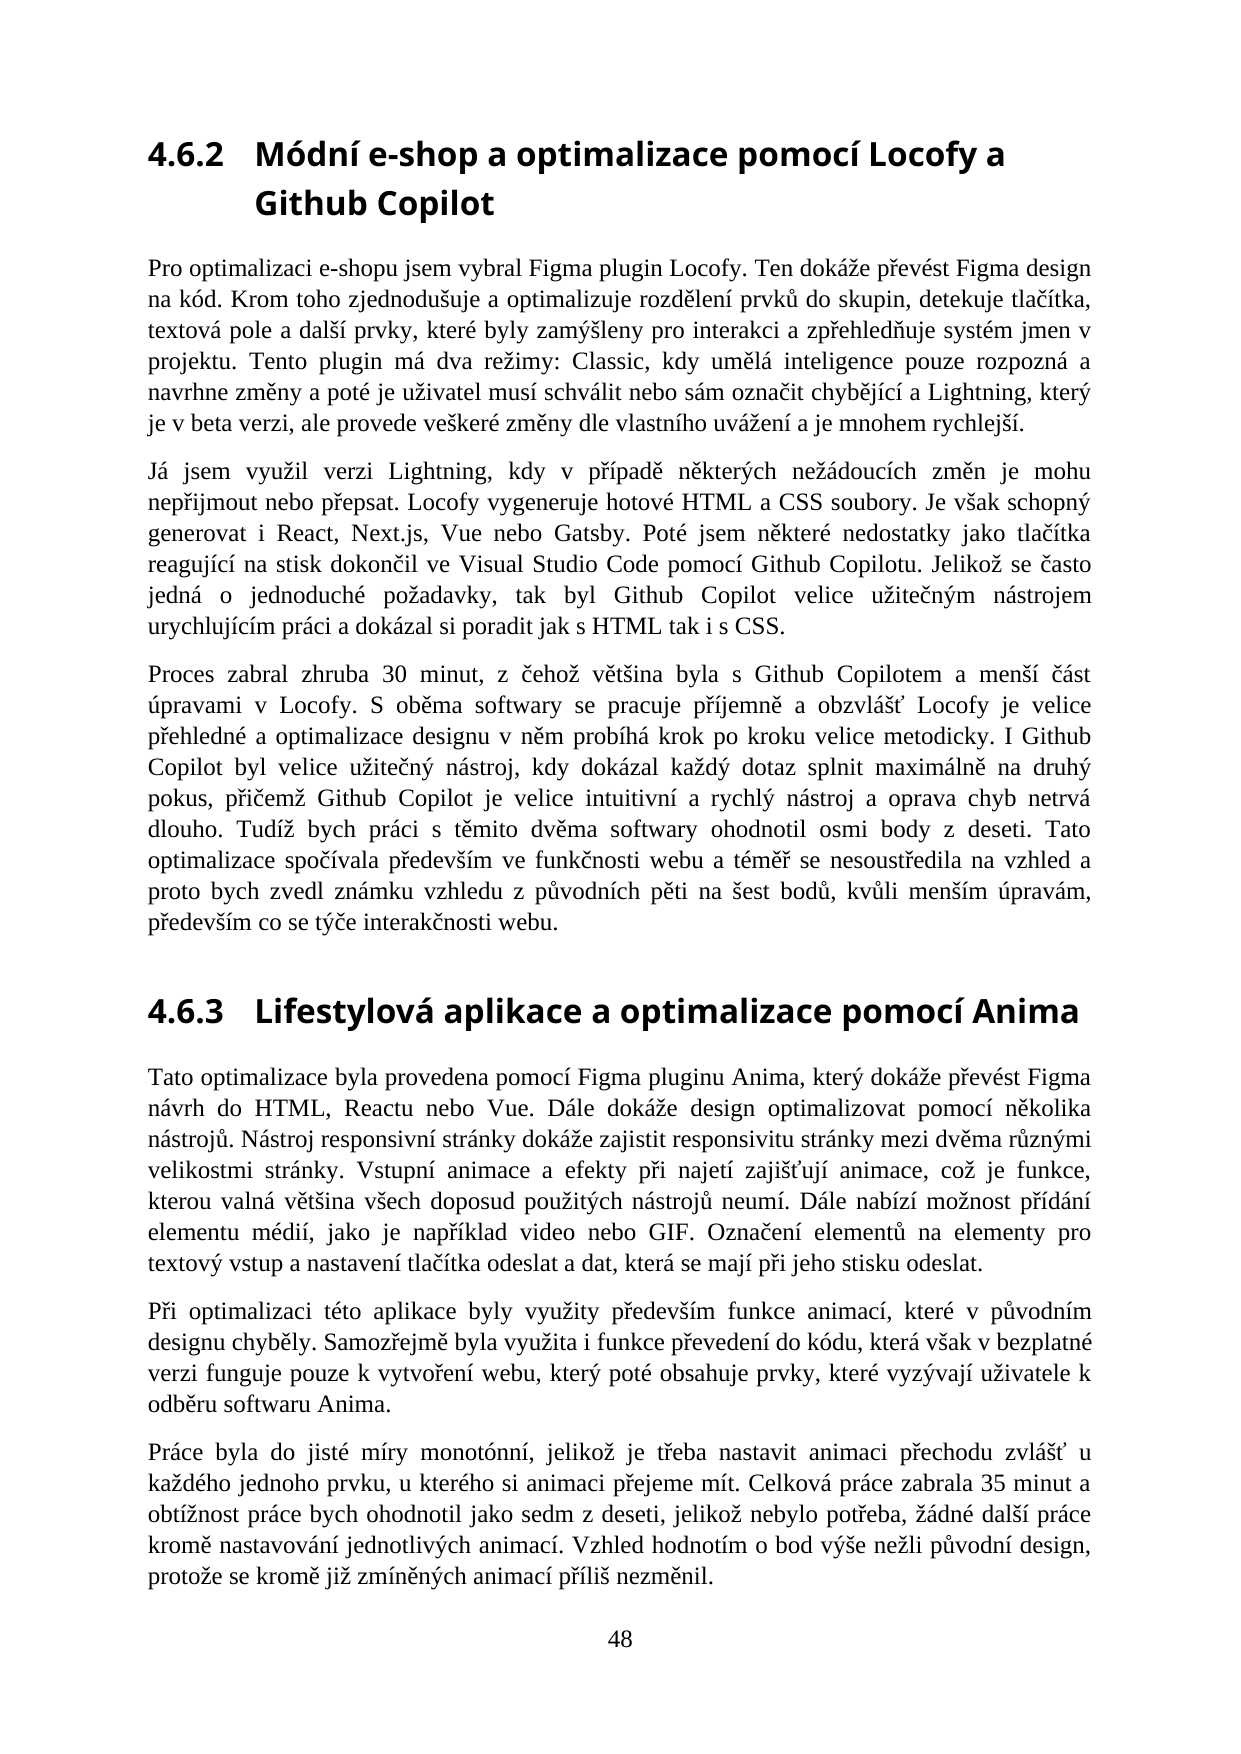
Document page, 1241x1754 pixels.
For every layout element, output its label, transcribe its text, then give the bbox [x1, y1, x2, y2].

text Pro optimalizaci e-shopu jsem vybral Figma plugin Locofy. Ten dokáže převést Figma design na kód. Krom toho zjednodušuje a optimalizuje rozdělení prvků do skupin, detekuje tlačítka, textová pole a další prvky, které byly zamýšleny pro interakci a zpřehledňuje systém jmen v projektu. Tento plugin má dva režimy: Classic, kdy umělá inteligence pouze rozpozná a navrhne změny a poté je uživatel musí schválit nebo sám označit chybějící a Lightning, který je v beta verzi, ale provede veškeré změny dle vlastního uvážení a je mnohem rychlejší. [148, 253, 1092, 437]
subtitle Módní e-shop a optimalizace pomocí Locofy a Github Copilot [148, 130, 1092, 225]
text Proces zabral zhruba 30 minut, z čehož většina byla s Github Copilotem a menší část úpravami v Locofy. S oběma softwary se pracuje příjemně a obzvlášť Locofy je velice přehledné a optimalizace designu v něm probíhá krok po kroku velice metodicky. I Github Copilot byl velice užitečný nástroj, kdy dokázal každý dotaz splnit maximálně na druhý pokus, přičemž Github Copilot je velice intuitivní a rychlý nástroj a oprava chyb netrvá dlouho. Tudíž bych práci s těmito dvěma softwary ohodnotil osmi body z deseti. Tato optimalizace spočívala především ve funkčnosti webu a téměř se nesoustředila na vzhled a proto bych zvedl známku vzhledu z původních pěti na šest bodů, kvůli menším úpravám, především co se týče interakčnosti webu. [148, 659, 1092, 936]
text Já jsem využil verzi Lightning, kdy v případě některých nežádoucích změn je mohu nepřijmout nebo přepsat. Locofy vygeneruje hotové HTML a CSS soubory. Je však schopný generovat i React, Next.js, Vue nebo Gatsby. Poté jsem některé nedostatky jako tlačítka reagující na stisk dokončil ve Visual Studio Code pomocí Github Copilotu. Jelikož se často jedná o jednoduché požadavky, tak byl Github Copilot velice užitečným nástrojem urychlujícím práci a dokázal si poradit jak s HTML tak i s CSS. [148, 456, 1092, 640]
text Práce byla do jisté míry monotónní, jelikož je třeba nastavit animaci přechodu zvlášť u každého jednoho prvku, u kterého si animaci přejeme mít. Celková práce zabrala 35 minut a obtížnost práce bych ohodnotil jako sedm z deseti, jelikož nebylo potřeba, žádné další práce kromě nastavování jednotlivých animací. Vzhled hodnotím o bod výše nežli původní design, protože se kromě již zmíněných animací příliš nezměnil. [148, 1437, 1092, 1589]
text Při optimalizaci této aplikace byly využity především funkce animací, které v původním designu chyběly. Samozřejmě byla využita i funkce převedení do kódu, která však v bezplatné verzi funguje pouze k vytvoření webu, který poté obsahuje prvky, které vyzývají uživatele k odběru softwaru Anima. [148, 1296, 1092, 1418]
text Tato optimalizace byla provedena pomocí Figma pluginu Anima, který dokáže převést Figma návrh do HTML, Reactu nebo Vue. Dále dokáže design optimalizovat pomocí několika nástrojů. Nástroj responsivní stránky dokáže zajistit responsivitu stránky mezi dvěma různými velikostmi stránky. Vstupní animace a efekty při najetí zajišťují animace, což je funkce, kterou valná většina všech doposud použitých nástrojů neumí. Dále nabízí možnost přídání elementu médií, jako je například video nebo GIF. Označení elementů na elementy pro textový vstup a nastavení tlačítka odeslat a dat, která se mají při jeho stisku odeslat. [148, 1062, 1092, 1277]
subtitle Lifestylová aplikace a optimalizace pomocí Anima [148, 988, 1092, 1033]
